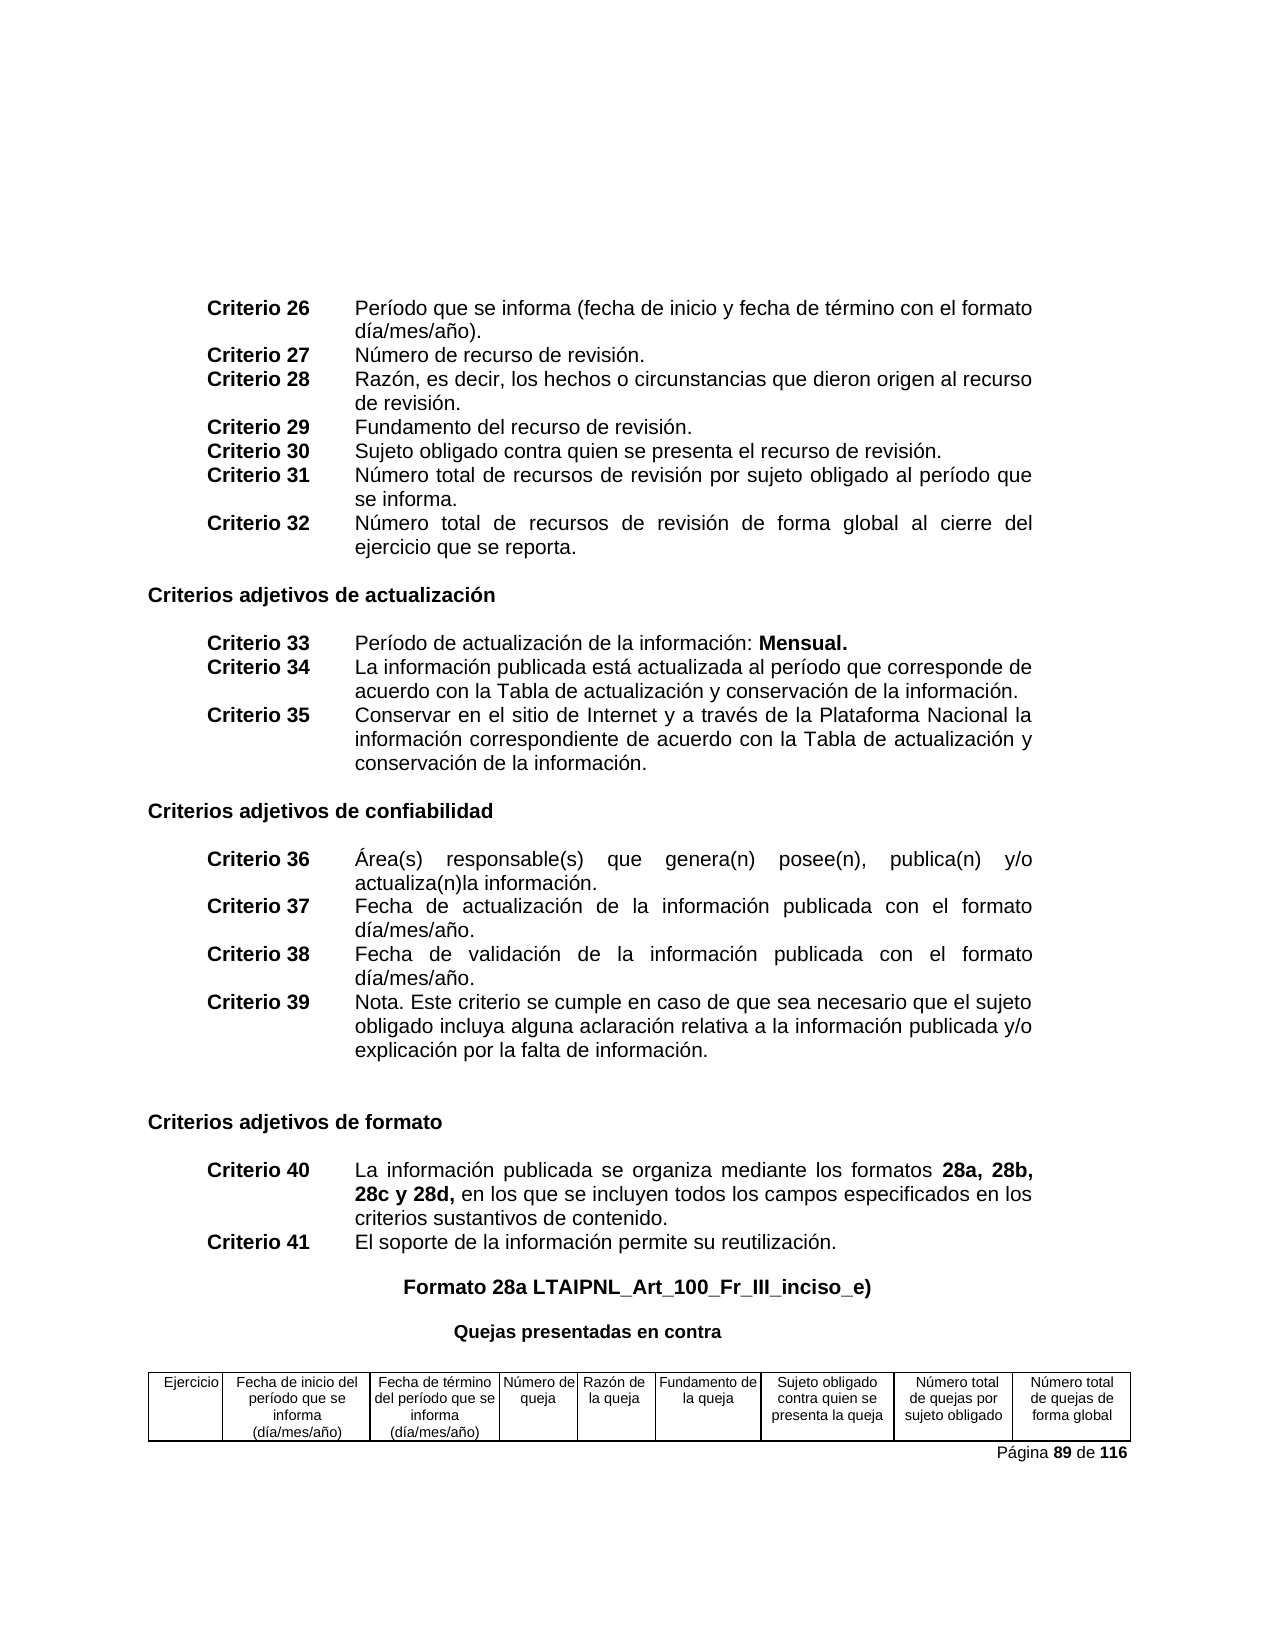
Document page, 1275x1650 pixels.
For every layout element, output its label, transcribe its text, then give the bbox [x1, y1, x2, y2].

table_header Fundamento de la queja [656, 1373, 760, 1440]
text Criterio 31 Número total de recursos de revisión por sujeto obligado al período que se informa. [207, 463, 1033, 511]
text Formato 28a LTAIPNL_Art_100_Fr_III_inciso_e) [148, 1275, 1127, 1299]
table_header Fecha de inicio del período que se informa (día/mes/año) [223, 1373, 369, 1440]
table_header Número total de quejas de forma global [1013, 1373, 1130, 1440]
text Criterio 28 Razón, es decir, los hechos o circunstancias que dieron origen al recurso de revisión. [207, 367, 1033, 415]
text Criterios adjetivos de actualización [148, 583, 1127, 607]
text Criterio 41 El soporte de la información permite su reutilización. [207, 1230, 1033, 1254]
text Criterio 40 La información publicada se organiza mediante los formatos 28a, 28b, 28c y 28d, en los que se incluyen todos los campos especificados en los criterios sustantivos de contenido. [207, 1158, 1033, 1230]
text Criterio 32 Número total de recursos de revisión de forma global al cierre del ejercicio que se reporta. [207, 511, 1033, 559]
text Criterio 34 La información publicada está actualizada al período que corresponde de acuerdo con la Tabla de actualización y conservación de la información. [207, 655, 1033, 703]
text Criterio 29 Fundamento del recurso de revisión. [207, 415, 1033, 439]
table_header Ejercicio [149, 1373, 222, 1440]
table_header Razón de la queja [578, 1373, 655, 1440]
text Criterio 37 Fecha de actualización de la información publicada con el formato día/mes/año. [207, 894, 1033, 942]
text Criterio 27 Número de recurso de revisión. [207, 343, 1033, 367]
table_header Sujeto obligado contra quien se presenta la queja [762, 1373, 893, 1440]
text Criterio 35 Conservar en el sitio de Internet y a través de la Plataforma Nacional la información correspondiente de acuerdo con la Tabla de actualización y conservación de la información. [207, 703, 1033, 774]
text Criterio 26 Período que se informa (fecha de inicio y fecha de término con el formato día/mes/año). [207, 295, 1033, 343]
text Criterio 36 Área(s) responsable(s) que genera(n) posee(n), publica(n) y/o actualiza(n)la información. [207, 846, 1033, 894]
text Criterios adjetivos de confiabilidad [148, 798, 1127, 822]
text Criterios adjetivos de formato [148, 1110, 1127, 1134]
text Criterio 39 Nota. Este criterio se cumple en caso de que sea necesario que el sujeto obligado incluya alguna aclaración relativa a la información publicada y/o explicación por la falta de información. [207, 990, 1033, 1062]
table_header Número de queja [500, 1373, 577, 1440]
text Criterio 33 Período de actualización de la información: Mensual. [207, 631, 1033, 655]
table_header Fecha de término del período que se informa (día/mes/año) [371, 1373, 499, 1440]
text Criterio 38 Fecha de validación de la información publicada con el formato día/mes/año. [207, 942, 1033, 990]
text Quejas presentadas en contra [148, 1321, 1027, 1342]
table_header Número total de quejas por sujeto obligado [895, 1373, 1012, 1440]
text Criterio 30 Sujeto obligado contra quien se presenta el recurso de revisión. [207, 439, 1033, 463]
